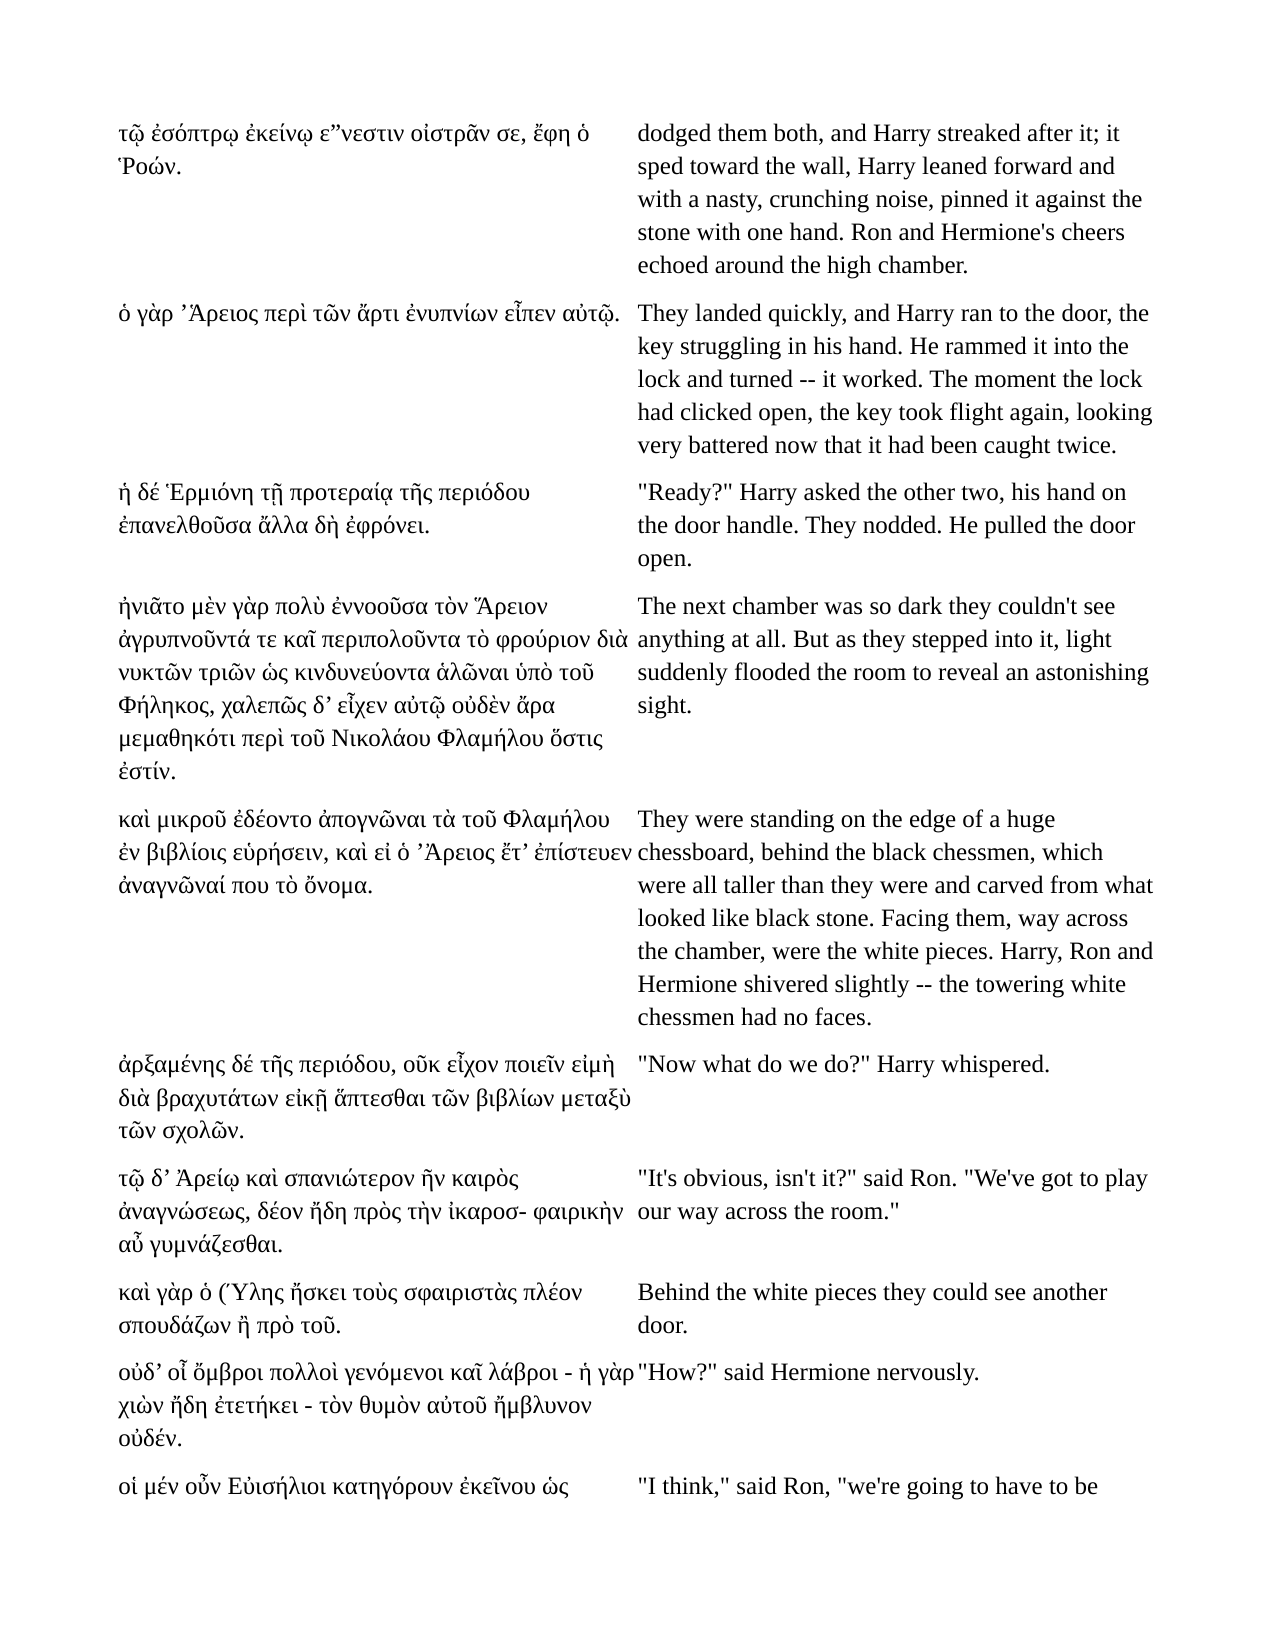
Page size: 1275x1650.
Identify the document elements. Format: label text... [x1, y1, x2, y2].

table_cell οὐδ’ οἶ ὄμβροι πολλοὶ γενόμενοι καῖ λάβροι - ἡ γὰρ χιὼν ἤδη ἐτετήκει - τὸν θυμὸν αὐτοῦ ἤμβλυνον οὐδέν. [118, 1358, 637, 1471]
table_cell καὶ γὰρ ὁ (Ύλης ἤσκει τοὺς σφαιριστὰς πλέον σπουδάζων ἢ πρὸ τοῦ. [118, 1277, 637, 1357]
table_cell dodged them both, and Harry streaked after it; it sped toward the wall, Harry leaned forward and with a nasty, crunching noise, pinned it against the stone with one hand. Ron and Hermione's cheers echoed around the high chamber. [638, 118, 1157, 298]
table_cell "I think," said Ron, "we're going to have to be [638, 1471, 1157, 1500]
table_cell The next chamber was so dark they couldn't see anything at all. But as they stepped into it, light suddenly flooded the room to reveal an astonishing sight. [638, 591, 1157, 804]
table_cell "How?" said Hermione nervously. [638, 1358, 1157, 1471]
table_cell They landed quickly, and Harry ran to the door, the key struggling in his hand. He rammed it into the lock and turned -- it worked. The moment the lock had clicked open, the key took flight again, looking very battered now that it had been caught twice. [638, 298, 1157, 477]
table_cell Behind the white pieces they could see another door. [638, 1277, 1157, 1357]
table_cell τῷ ἐσόπτρῳ ἐκείνῳ ε”νεστιν οἰστρᾶν σε, ἔφη ὁ Ῥοών. [118, 118, 637, 298]
table_cell "It's obvious, isn't it?" said Ron. "We've got to play our way across the room." [638, 1163, 1157, 1277]
table_cell "Ready?" Harry asked the other two, his hand on the door handle. They nodded. He pulled the door open. [638, 478, 1157, 591]
table_cell καὶ μικροῦ ἐδέοντο ἀπογνῶναι τὰ τοῦ Φλαμήλου ἐν βιβλίοις εὑρήσειν, καὶ εἰ ὁ ’Ἀρειος ἔτ’ ἐπίστευεν ἀναγνῶναί που τὸ ὄνομα. [118, 804, 637, 1049]
table_cell ἡ δέ Ἑρμιόνη τῇ προτεραίᾳ τῆς περιόδου ἐπανελθοῦσα ἄλλα δὴ ἐφρόνει. [118, 478, 637, 591]
table_cell ὁ γὰρ ’Ἁρειος περὶ τῶν ἄρτι ἐνυπνίων εἶπεν αὐτῷ. [118, 298, 637, 477]
table_cell οἱ μέν οὖν Εὐισήλιοι κατηγόρουν ἐκεῖνου ὡς [118, 1471, 637, 1500]
table_cell ἠνιᾶτο μὲν γὰρ πολὺ ἐννοοῦσα τὸν Ἅρειον ἀγρυπνοῦντά τε καῖ περιπολοῦντα τὸ φρούριον διὰ νυκτῶν τριῶν ὡς κινδυνεύοντα ἁλῶναι ὑπὸ τοῦ Φήληκος, χαλεπῶς δ’ εἶχεν αὐτῷ οὐδὲν ἄρα μεμαθηκότι περὶ τοῦ Νικολάου Φλαμήλου ὅστις ἐστίν. [118, 591, 637, 804]
table_cell τῷ δ’ Ἀρείῳ καὶ σπανιώτερον ῆν καιρὸς ἀναγνώσεως, δέον ἤδη πρὸς τὴν ἰκαροσ- φαιρικὴν αὖ γυμνάζεσθαι. [118, 1163, 637, 1277]
table_cell ἀρξαμένης δέ τῆς περιόδου, οῦκ εἶχον ποιεῖν εἰμὴ διὰ βραχυτάτων εἰκῇ ἅπτεσθαι τῶν βιβλίων μεταξὺ τῶν σχολῶν. [118, 1050, 637, 1163]
table_cell They were standing on the edge of a huge chessboard, behind the black chessmen, which were all taller than they were and carved from what looked like black stone. Facing them, way across the chamber, were the white pieces. Harry, Ron and Hermione shivered slightly -- the towering white chessmen had no faces. [638, 804, 1157, 1049]
table_cell "Now what do we do?" Harry whispered. [638, 1050, 1157, 1163]
